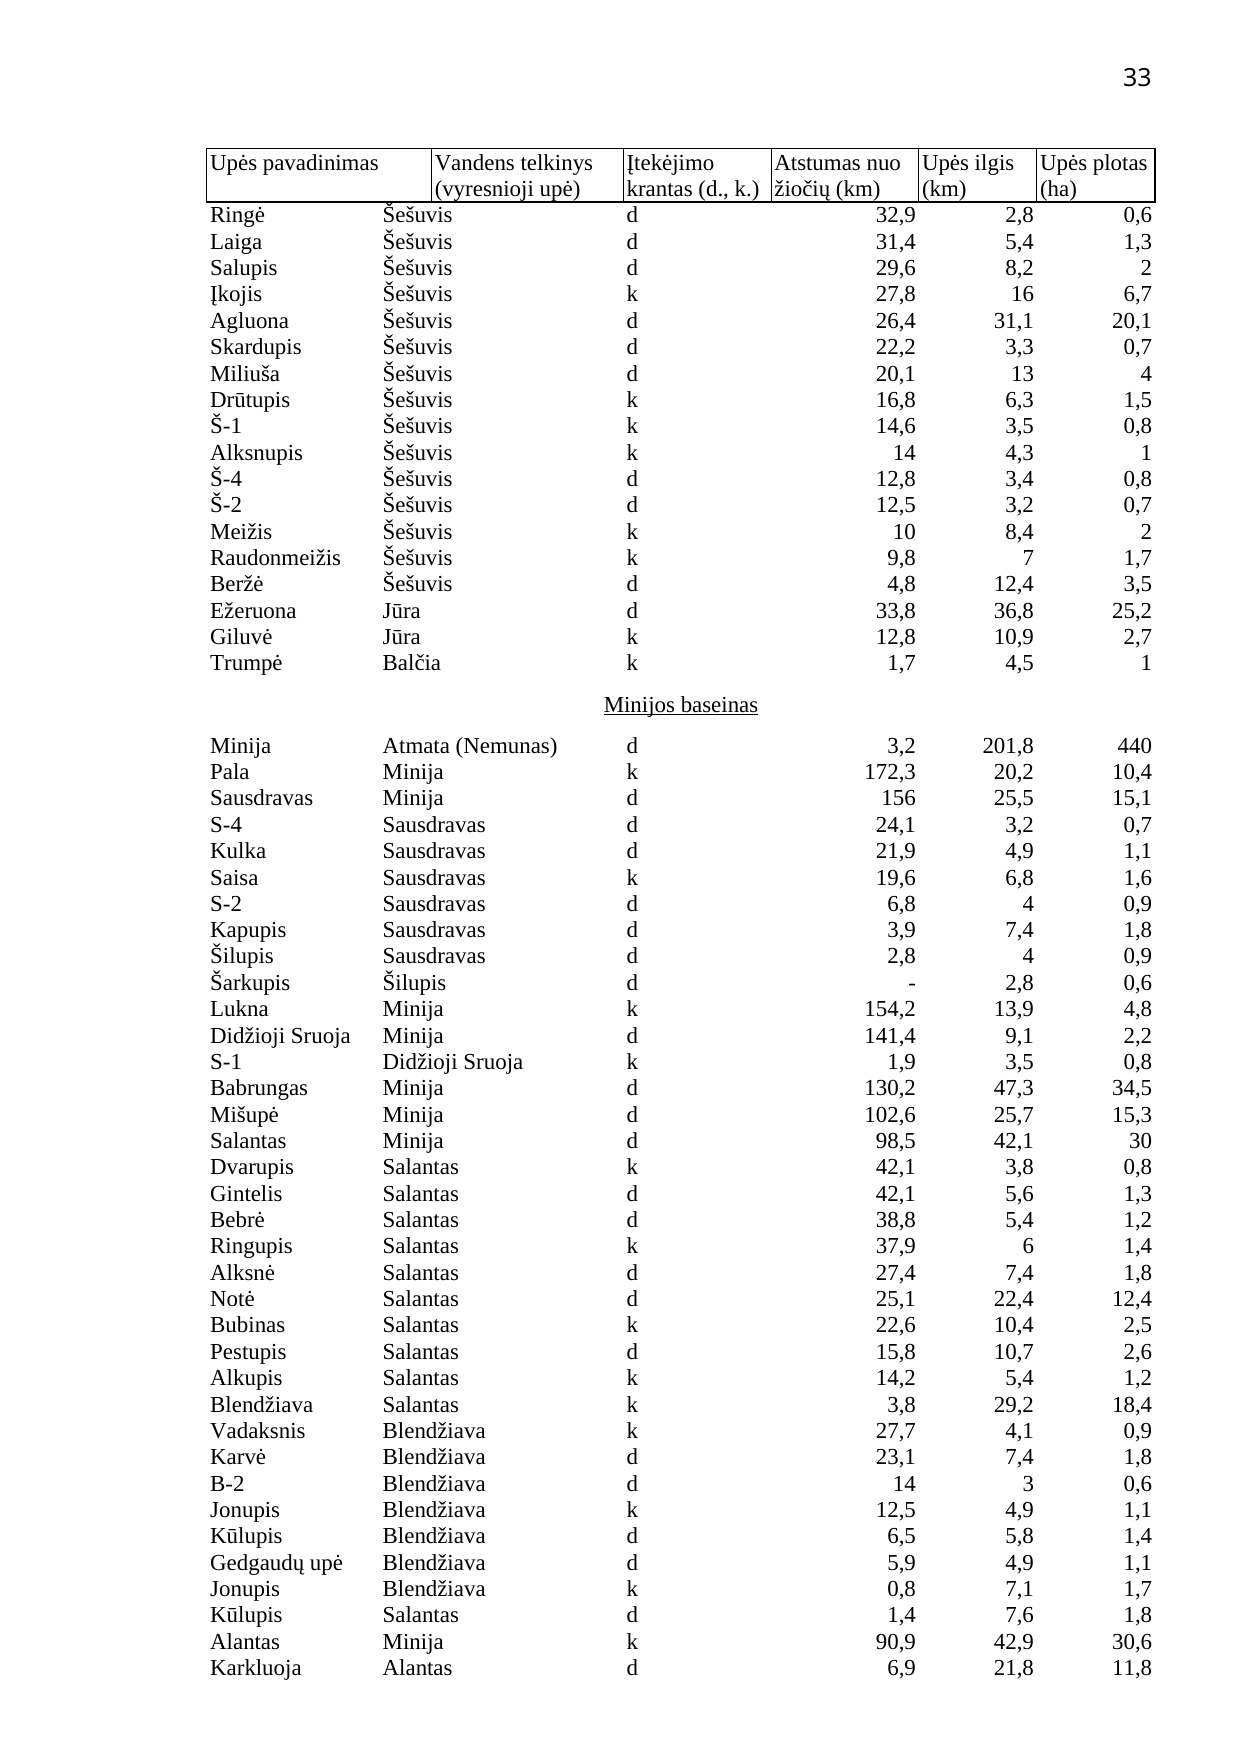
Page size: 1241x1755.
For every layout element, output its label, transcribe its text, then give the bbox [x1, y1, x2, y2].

table_cell d [623, 732, 771, 758]
table_cell Šešuvis [379, 203, 623, 228]
table_cell d [623, 570, 771, 597]
table_cell Skardupis [207, 333, 379, 359]
table_cell 12,4 [919, 570, 1037, 597]
table_cell k [623, 623, 771, 649]
table_cell 1,4 [1037, 1233, 1155, 1259]
table_cell 20,1 [1037, 307, 1155, 333]
table_cell Minija [379, 1628, 623, 1654]
table_cell Sausdravas [207, 785, 379, 811]
table_cell d [623, 1338, 771, 1364]
table_cell Minijos baseinas [207, 676, 1155, 732]
table_cell Giluvė [207, 623, 379, 649]
table_cell Šešuvis [379, 439, 623, 465]
table_cell k [623, 864, 771, 890]
table_cell Gedgaudų upė [207, 1549, 379, 1575]
table_cell d [623, 1549, 771, 1575]
table_cell k [623, 1391, 771, 1417]
table_cell 6,8 [919, 864, 1037, 890]
table_cell 22,2 [771, 333, 919, 359]
table_cell Bebrė [207, 1206, 379, 1232]
table_cell d [623, 1523, 771, 1549]
table_cell 1,7 [771, 650, 919, 676]
table_cell 27,4 [771, 1259, 919, 1285]
table_cell 2,8 [771, 943, 919, 969]
table_cell 1,1 [1037, 1549, 1155, 1575]
table_cell 1,7 [1037, 1575, 1155, 1601]
table_cell Š-4 [207, 465, 379, 491]
table_cell 25,2 [1037, 597, 1155, 623]
table_cell d [623, 1101, 771, 1127]
table_cell Vadaksnis [207, 1417, 379, 1443]
table_cell 4,1 [919, 1417, 1037, 1443]
table_cell d [623, 203, 771, 228]
table_cell 5,4 [919, 1364, 1037, 1391]
table_cell d [623, 360, 771, 386]
table_header Atstumas nuo žiočių (km) [772, 149, 918, 201]
table_cell 30,6 [1037, 1628, 1155, 1654]
table_cell 1,1 [1037, 1496, 1155, 1522]
table_cell Salantas [379, 1180, 623, 1206]
table_cell 7,4 [919, 1259, 1037, 1285]
table_cell Sausdravas [379, 890, 623, 916]
table_cell 25,7 [919, 1101, 1037, 1127]
table_cell 22,6 [771, 1312, 919, 1338]
table_cell 154,2 [771, 995, 919, 1022]
table_cell 2,2 [1037, 1022, 1155, 1048]
table_cell 15,1 [1037, 785, 1155, 811]
table_cell Agluona [207, 307, 379, 333]
table_cell 12,8 [771, 465, 919, 491]
table_cell 6,3 [919, 386, 1037, 412]
table_cell 3,3 [919, 333, 1037, 359]
table_cell 37,9 [771, 1233, 919, 1259]
table_cell d [623, 1443, 771, 1470]
table_cell 1 [1037, 650, 1155, 676]
table_cell Raudonmeižis [207, 544, 379, 570]
table_cell 4,8 [1037, 995, 1155, 1022]
table_cell 4 [919, 943, 1037, 969]
table_cell k [623, 1233, 771, 1259]
table_cell 47,3 [919, 1074, 1037, 1101]
table_cell Dvarupis [207, 1154, 379, 1180]
table_cell 6,9 [771, 1654, 919, 1681]
table_cell 1,2 [1037, 1206, 1155, 1232]
table_cell Trumpė [207, 650, 379, 676]
table_cell 7,4 [919, 1443, 1037, 1470]
table_cell Pestupis [207, 1338, 379, 1364]
table_cell Blendžiava [379, 1417, 623, 1443]
table_cell 3 [919, 1470, 1037, 1496]
table_cell 130,2 [771, 1074, 919, 1101]
table_cell d [623, 1285, 771, 1312]
table_cell Salantas [379, 1233, 623, 1259]
table_cell Šešuvis [379, 465, 623, 491]
table_cell 30 [1037, 1127, 1155, 1153]
table_cell Minija [379, 1022, 623, 1048]
table_cell Š-2 [207, 491, 379, 518]
table_cell 38,8 [771, 1206, 919, 1232]
table_cell d [623, 1206, 771, 1232]
table_cell 1,3 [1037, 1180, 1155, 1206]
table_cell d [623, 916, 771, 943]
table_cell 2,7 [1037, 623, 1155, 649]
table_cell 1 [1037, 439, 1155, 465]
table_cell 25,5 [919, 785, 1037, 811]
table_cell 201,8 [919, 732, 1037, 758]
table_cell 20,1 [771, 360, 919, 386]
table_cell 3,2 [771, 732, 919, 758]
table_cell 36,8 [919, 597, 1037, 623]
table_cell Šešuvis [379, 307, 623, 333]
table_cell d [623, 1470, 771, 1496]
table_cell 6,7 [1037, 281, 1155, 307]
table_cell 172,3 [771, 758, 919, 784]
table_cell 5,9 [771, 1549, 919, 1575]
table_cell k [623, 650, 771, 676]
table_cell Alkupis [207, 1364, 379, 1391]
table_cell Šešuvis [379, 386, 623, 412]
table_cell 31,4 [771, 228, 919, 254]
table_cell Jūra [379, 623, 623, 649]
table_cell 15,3 [1037, 1101, 1155, 1127]
table_cell Salantas [379, 1312, 623, 1338]
table_cell 98,5 [771, 1127, 919, 1153]
table_cell Sausdravas [379, 837, 623, 863]
table_cell Didžioji Sruoja [379, 1048, 623, 1074]
table_cell Mišupė [207, 1101, 379, 1127]
table_cell 6,5 [771, 1523, 919, 1549]
table_cell Salantas [379, 1338, 623, 1364]
table_cell Sausdravas [379, 943, 623, 969]
table_cell Karkluoja [207, 1654, 379, 1681]
table_cell 4,9 [919, 1496, 1037, 1522]
table_cell 1,7 [1037, 544, 1155, 570]
table_cell Blendžiava [379, 1549, 623, 1575]
table_cell Alksnupis [207, 439, 379, 465]
table_cell 29,6 [771, 254, 919, 281]
table_cell Ežeruona [207, 597, 379, 623]
table_cell 0,8 [1037, 1048, 1155, 1074]
table_cell 2,8 [919, 969, 1037, 995]
table_cell 10,9 [919, 623, 1037, 649]
table_cell Babrungas [207, 1074, 379, 1101]
table_cell Jūra [379, 597, 623, 623]
table_cell k [623, 281, 771, 307]
table_cell k [623, 412, 771, 439]
table_cell k [623, 1575, 771, 1601]
table_cell 0,8 [771, 1575, 919, 1601]
table_cell Laiga [207, 228, 379, 254]
table_cell Įkojis [207, 281, 379, 307]
table_cell Kūlupis [207, 1601, 379, 1628]
table_cell 1,8 [1037, 1259, 1155, 1285]
table_cell Šešuvis [379, 254, 623, 281]
table_cell d [623, 1127, 771, 1153]
table_cell Šešuvis [379, 544, 623, 570]
table_cell Salantas [379, 1259, 623, 1285]
table_cell Kapupis [207, 916, 379, 943]
table_cell 4,9 [919, 837, 1037, 863]
table_cell 7,4 [919, 916, 1037, 943]
table_cell 5,6 [919, 1180, 1037, 1206]
table_cell 4,3 [919, 439, 1037, 465]
table_cell B-2 [207, 1470, 379, 1496]
table_cell Gintelis [207, 1180, 379, 1206]
table_cell Šešuvis [379, 281, 623, 307]
table_cell 14,6 [771, 412, 919, 439]
table_cell Blendžiava [379, 1523, 623, 1549]
table_cell d [623, 1180, 771, 1206]
table_cell 1,8 [1037, 1601, 1155, 1628]
table_cell Šešuvis [379, 491, 623, 518]
table_cell Balčia [379, 650, 623, 676]
table_cell - [771, 969, 919, 995]
table_cell Salantas [379, 1285, 623, 1312]
table_cell 14 [771, 439, 919, 465]
table_cell Minija [379, 758, 623, 784]
table_cell 2,8 [919, 203, 1037, 228]
table_cell 8,4 [919, 518, 1037, 544]
table_cell 4,8 [771, 570, 919, 597]
table_cell 0,7 [1037, 333, 1155, 359]
table_cell Salantas [379, 1364, 623, 1391]
table_header Upės plotas (ha) [1037, 149, 1154, 201]
table_cell Salantas [379, 1601, 623, 1628]
table_cell k [623, 1496, 771, 1522]
table_cell d [623, 465, 771, 491]
table_cell k [623, 1154, 771, 1180]
table_cell 10,4 [919, 1312, 1037, 1338]
table_cell Minija [207, 732, 379, 758]
table_cell 0,7 [1037, 491, 1155, 518]
table_cell 1,2 [1037, 1364, 1155, 1391]
table_cell k [623, 1417, 771, 1443]
table_cell 1,3 [1037, 228, 1155, 254]
table_cell d [623, 307, 771, 333]
table_cell Minija [379, 1074, 623, 1101]
table_cell 0,6 [1037, 1470, 1155, 1496]
table_cell 14,2 [771, 1364, 919, 1391]
table_cell 19,6 [771, 864, 919, 890]
table_cell 7,1 [919, 1575, 1037, 1601]
table_cell d [623, 943, 771, 969]
table_cell Minija [379, 1127, 623, 1153]
table_cell 1,6 [1037, 864, 1155, 890]
table_cell 9,1 [919, 1022, 1037, 1048]
table_cell 34,5 [1037, 1074, 1155, 1101]
table_cell 6 [919, 1233, 1037, 1259]
table_cell 4 [1037, 360, 1155, 386]
table_cell 1,5 [1037, 386, 1155, 412]
table_cell k [623, 1312, 771, 1338]
table_cell k [623, 386, 771, 412]
table_cell k [623, 518, 771, 544]
table_cell 0,9 [1037, 890, 1155, 916]
table_cell d [623, 1601, 771, 1628]
table_cell 5,8 [919, 1523, 1037, 1549]
table_cell Blendžiava [379, 1470, 623, 1496]
table_cell Pala [207, 758, 379, 784]
table_cell Alantas [207, 1628, 379, 1654]
table_cell 21,9 [771, 837, 919, 863]
table_cell 25,1 [771, 1285, 919, 1312]
table_cell Salupis [207, 254, 379, 281]
table_cell 8,2 [919, 254, 1037, 281]
table_cell 102,6 [771, 1101, 919, 1127]
table_cell 4,9 [919, 1549, 1037, 1575]
table_cell d [623, 1259, 771, 1285]
table_cell 0,8 [1037, 1154, 1155, 1180]
table_cell 2 [1037, 518, 1155, 544]
table_cell 13,9 [919, 995, 1037, 1022]
table_cell 90,9 [771, 1628, 919, 1654]
table_cell 20,2 [919, 758, 1037, 784]
table_cell Meižis [207, 518, 379, 544]
table_cell d [623, 228, 771, 254]
table_cell Atmata (Nemunas) [379, 732, 623, 758]
table_cell d [623, 491, 771, 518]
table_cell Sausdravas [379, 916, 623, 943]
table_header Upės ilgis (km) [919, 149, 1036, 201]
table_cell S-4 [207, 811, 379, 837]
table_cell 0,6 [1037, 203, 1155, 228]
table_cell Minija [379, 1101, 623, 1127]
table_cell Lukna [207, 995, 379, 1022]
table_cell 6,8 [771, 890, 919, 916]
table_cell 1,4 [771, 1601, 919, 1628]
table_cell 3,2 [919, 491, 1037, 518]
table_cell Blendžiava [379, 1575, 623, 1601]
table_cell Salantas [207, 1127, 379, 1153]
table_cell Kūlupis [207, 1523, 379, 1549]
table_cell Ringė [207, 203, 379, 228]
table_cell 27,7 [771, 1417, 919, 1443]
table_cell 42,1 [919, 1127, 1037, 1153]
table_cell Minija [379, 995, 623, 1022]
table_cell 0,8 [1037, 412, 1155, 439]
table_cell d [623, 1074, 771, 1101]
table_cell 24,1 [771, 811, 919, 837]
table_cell 0,6 [1037, 969, 1155, 995]
table_cell 0,7 [1037, 811, 1155, 837]
table_cell Š-1 [207, 412, 379, 439]
table_cell Miliuša [207, 360, 379, 386]
table_cell 29,2 [919, 1391, 1037, 1417]
table_cell Blendžiava [207, 1391, 379, 1417]
table_cell 12,4 [1037, 1285, 1155, 1312]
table_cell Kulka [207, 837, 379, 863]
table_cell k [623, 1628, 771, 1654]
table_cell 2,5 [1037, 1312, 1155, 1338]
table_cell d [623, 969, 771, 995]
table_cell Šešuvis [379, 360, 623, 386]
table_cell 7,6 [919, 1601, 1037, 1628]
table_header Vandens telkinys (vyresnioji upė) [432, 149, 623, 201]
table_cell 16,8 [771, 386, 919, 412]
table_cell k [623, 544, 771, 570]
table_cell 5,4 [919, 228, 1037, 254]
table_cell 1,8 [1037, 1443, 1155, 1470]
table_cell S-2 [207, 890, 379, 916]
table_cell Bubinas [207, 1312, 379, 1338]
table_cell 1,1 [1037, 837, 1155, 863]
table_cell 7 [919, 544, 1037, 570]
table_cell 12,5 [771, 1496, 919, 1522]
table_cell 33,8 [771, 597, 919, 623]
table_cell 42,1 [771, 1180, 919, 1206]
table_cell 0,9 [1037, 943, 1155, 969]
table_cell Šilupis [207, 943, 379, 969]
table_cell Didžioji Sruoja [207, 1022, 379, 1048]
table_cell 3,8 [771, 1391, 919, 1417]
table_cell Šešuvis [379, 518, 623, 544]
table_cell 10,7 [919, 1338, 1037, 1364]
table_cell 10,4 [1037, 758, 1155, 784]
table_cell 22,4 [919, 1285, 1037, 1312]
table_cell 1,4 [1037, 1523, 1155, 1549]
table_cell 1,9 [771, 1048, 919, 1074]
table_cell 2 [1037, 254, 1155, 281]
table_cell Salantas [379, 1391, 623, 1417]
table_cell 9,8 [771, 544, 919, 570]
table_cell k [623, 1364, 771, 1391]
table_cell Alksnė [207, 1259, 379, 1285]
table_cell Beržė [207, 570, 379, 597]
table_cell Šarkupis [207, 969, 379, 995]
table_cell 23,1 [771, 1443, 919, 1470]
table_cell 18,4 [1037, 1391, 1155, 1417]
table_cell 2,6 [1037, 1338, 1155, 1364]
table_cell Sausdravas [379, 864, 623, 890]
table_cell 1,8 [1037, 916, 1155, 943]
table_cell Šilupis [379, 969, 623, 995]
table_cell 3,5 [1037, 570, 1155, 597]
table_cell Šešuvis [379, 570, 623, 597]
table_cell 4,5 [919, 650, 1037, 676]
table_cell 12,8 [771, 623, 919, 649]
table_cell Alantas [379, 1654, 623, 1681]
table_cell Salantas [379, 1154, 623, 1180]
table_cell Jonupis [207, 1496, 379, 1522]
table_cell Ringupis [207, 1233, 379, 1259]
table_cell d [623, 597, 771, 623]
table_cell k [623, 995, 771, 1022]
table_cell Minija [379, 785, 623, 811]
table_cell Notė [207, 1285, 379, 1312]
table_cell 10 [771, 518, 919, 544]
table_cell d [623, 890, 771, 916]
table_cell 42,9 [919, 1628, 1037, 1654]
table_cell 3,9 [771, 916, 919, 943]
table_cell 3,2 [919, 811, 1037, 837]
table_cell Blendžiava [379, 1496, 623, 1522]
table_cell Blendžiava [379, 1443, 623, 1470]
table_cell k [623, 758, 771, 784]
table_cell 3,4 [919, 465, 1037, 491]
table_cell 16 [919, 281, 1037, 307]
table_cell Salantas [379, 1206, 623, 1232]
table_cell k [623, 1048, 771, 1074]
table_cell 3,8 [919, 1154, 1037, 1180]
table_cell 21,8 [919, 1654, 1037, 1681]
table_cell 3,5 [919, 1048, 1037, 1074]
table_header Upės pavadinimas [207, 149, 431, 201]
table_cell 15,8 [771, 1338, 919, 1364]
table_cell 14 [771, 1470, 919, 1496]
table_cell d [623, 1654, 771, 1681]
table_cell 13 [919, 360, 1037, 386]
table_cell 31,1 [919, 307, 1037, 333]
table_cell Šešuvis [379, 333, 623, 359]
table_cell 12,5 [771, 491, 919, 518]
table_cell d [623, 837, 771, 863]
table_cell Šešuvis [379, 412, 623, 439]
table_cell d [623, 333, 771, 359]
table_cell 156 [771, 785, 919, 811]
table_cell k [623, 439, 771, 465]
table_cell Saisa [207, 864, 379, 890]
table_cell 3,5 [919, 412, 1037, 439]
table_cell S-1 [207, 1048, 379, 1074]
table_cell d [623, 811, 771, 837]
table_header Įtekėjimo krantas (d., k.) [624, 149, 771, 201]
table_cell 27,8 [771, 281, 919, 307]
table_cell Drūtupis [207, 386, 379, 412]
table_cell 26,4 [771, 307, 919, 333]
table_cell 4 [919, 890, 1037, 916]
table_cell Jonupis [207, 1575, 379, 1601]
table_cell d [623, 254, 771, 281]
table_cell Šešuvis [379, 228, 623, 254]
table_cell d [623, 785, 771, 811]
table_cell Karvė [207, 1443, 379, 1470]
table_cell 42,1 [771, 1154, 919, 1180]
table_cell 141,4 [771, 1022, 919, 1048]
table_cell 11,8 [1037, 1654, 1155, 1681]
table_cell 0,8 [1037, 465, 1155, 491]
table_cell 0,9 [1037, 1417, 1155, 1443]
table_cell 440 [1037, 732, 1155, 758]
table_cell 5,4 [919, 1206, 1037, 1232]
table_cell 32,9 [771, 203, 919, 228]
table_cell Sausdravas [379, 811, 623, 837]
table_cell d [623, 1022, 771, 1048]
